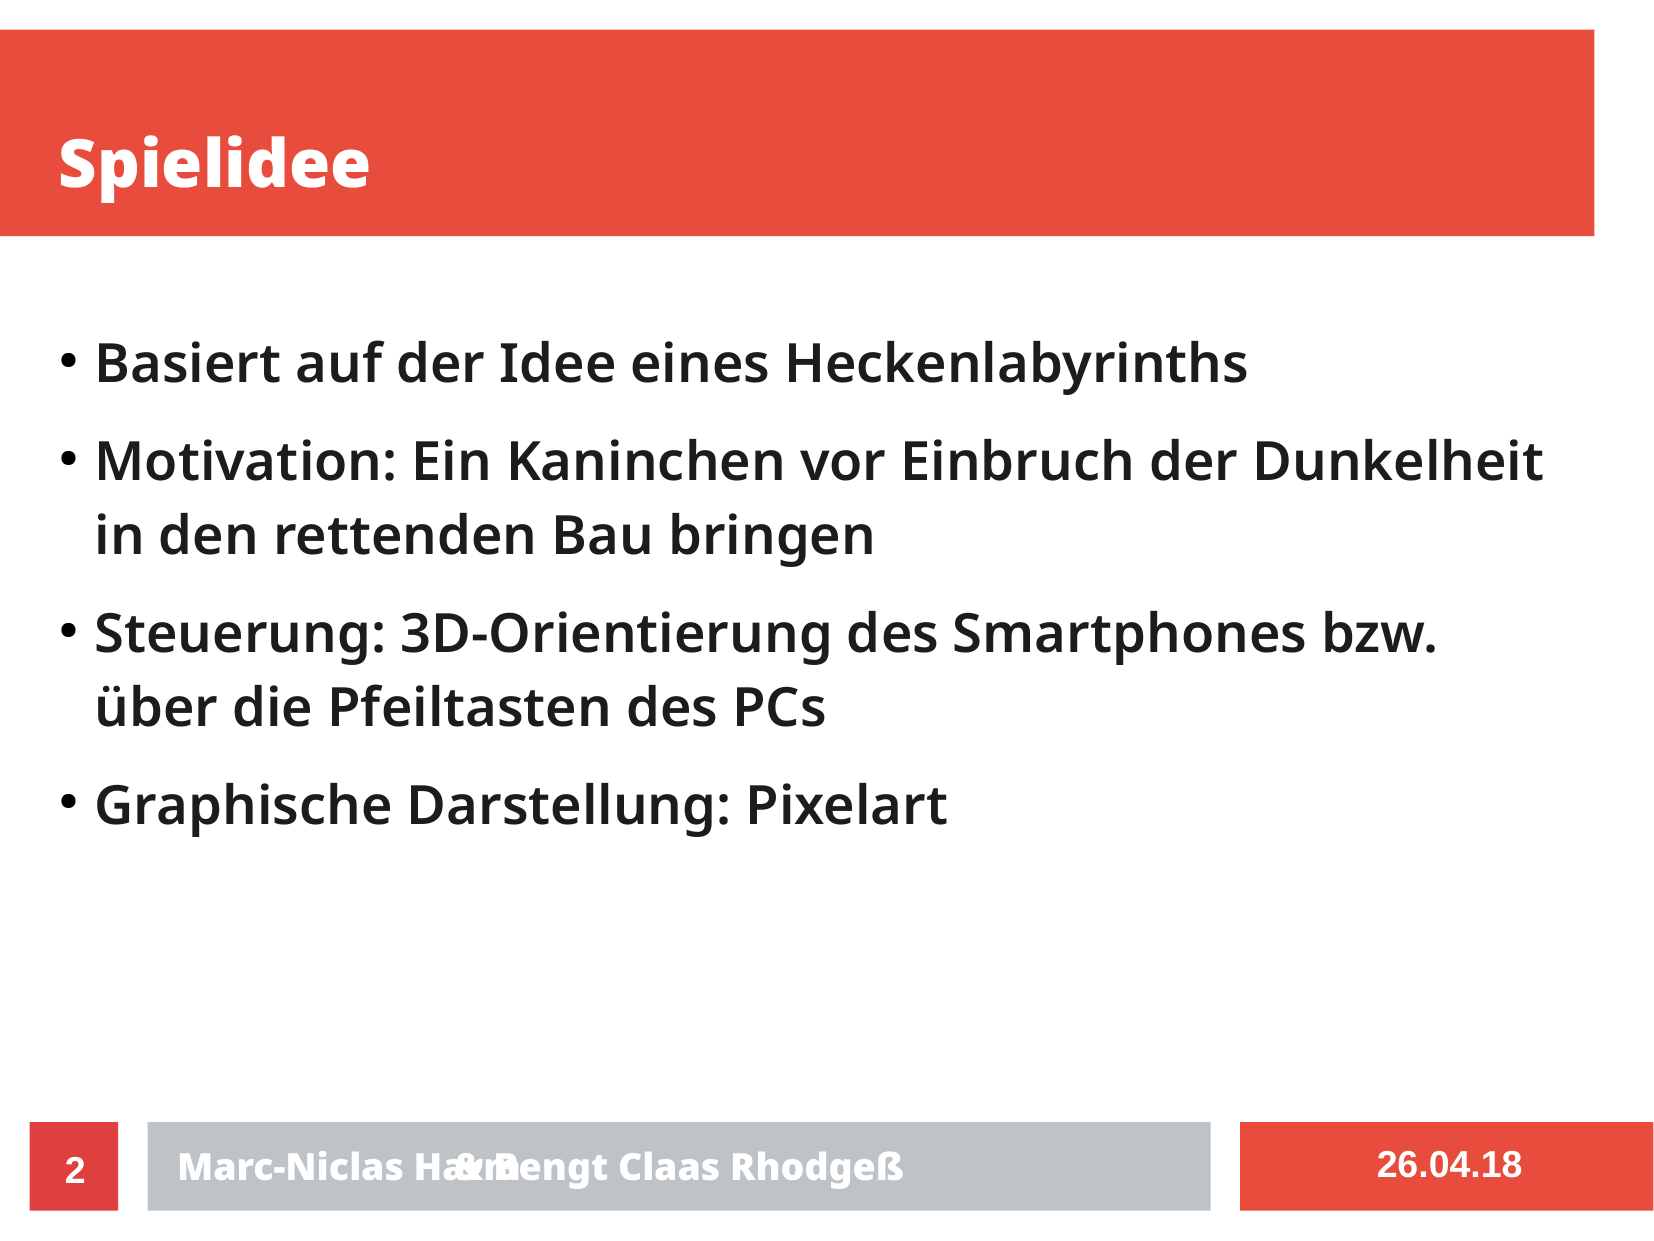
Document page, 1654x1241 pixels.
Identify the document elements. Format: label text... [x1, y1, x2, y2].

list Basiert auf der Idee eines Heckenlabyrinths Motivation: Ein Kaninchen vor Einbruch der Dunkelheit in den rettenden Bau bringen Steuerung: 3D-Orientierung des Smartphones bzw. über die Pfeiltasten des PCs Graphische Darstellung: Pixelart [59, 324, 1565, 1093]
title Spielidee [59, 59, 1595, 207]
